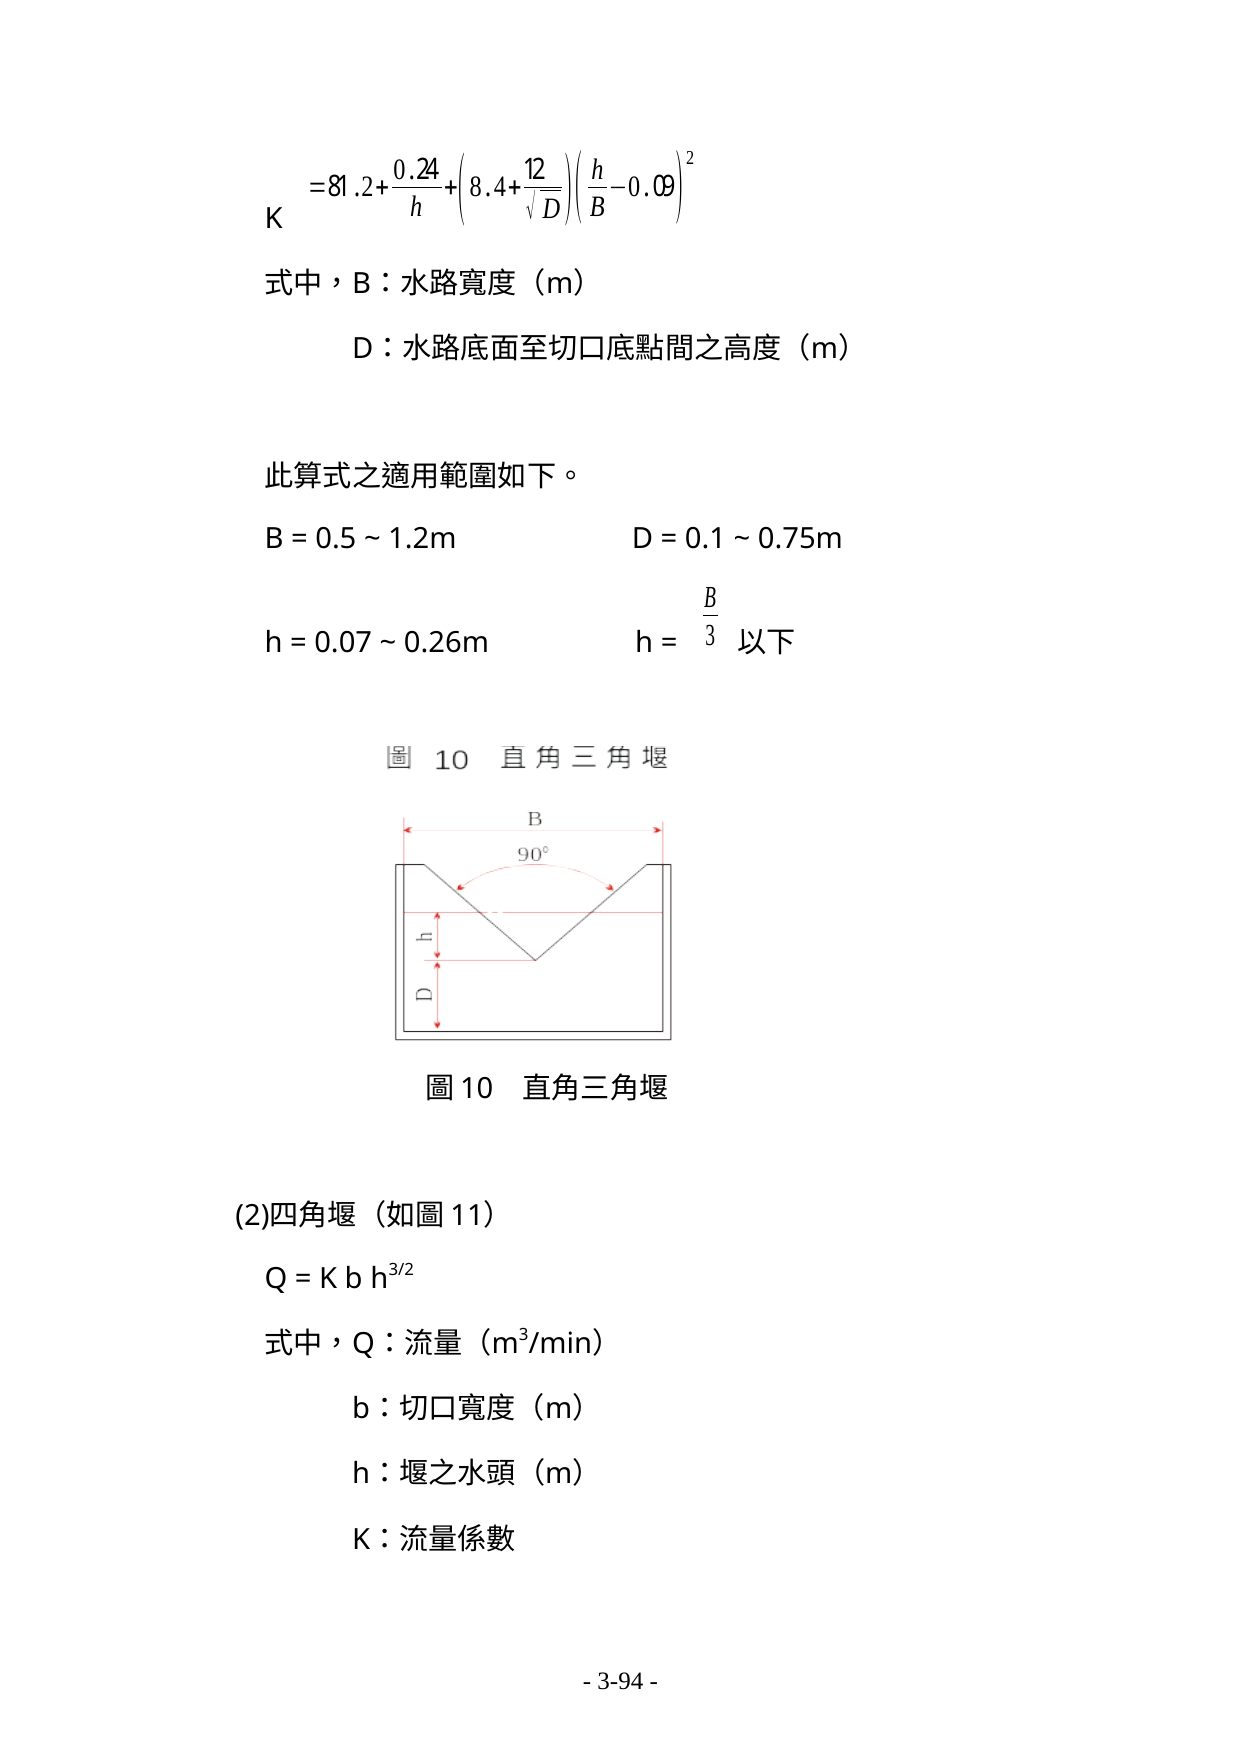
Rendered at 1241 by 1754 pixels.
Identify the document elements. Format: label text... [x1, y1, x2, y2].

text Q = K b h3/2 [264, 1257, 1092, 1297]
text b：切口寬度（m） [352, 1384, 1092, 1427]
text 此算式之適用範圍如下。 [264, 452, 1092, 494]
text B = 0.5 ~ 1.2m D = 0.1 ~ 0.75m [264, 517, 1092, 557]
text 圖10 直角三角堰 [264, 1064, 1092, 1107]
text (2)四角堰（如圖11） [235, 1192, 1092, 1234]
text 式中，B：水路寬度（m） [264, 259, 1092, 302]
text K：流量係數 [352, 1515, 1092, 1558]
text h：堰之水頭（m） [352, 1450, 1092, 1492]
text 式中，Q：流量（m3/min） [264, 1319, 1092, 1362]
text K [264, 148, 1092, 237]
text h = 0.07 ~ 0.26m h = 以下 [264, 580, 1092, 661]
text D：水路底面至切口底點間之高度（m） [352, 325, 1092, 367]
